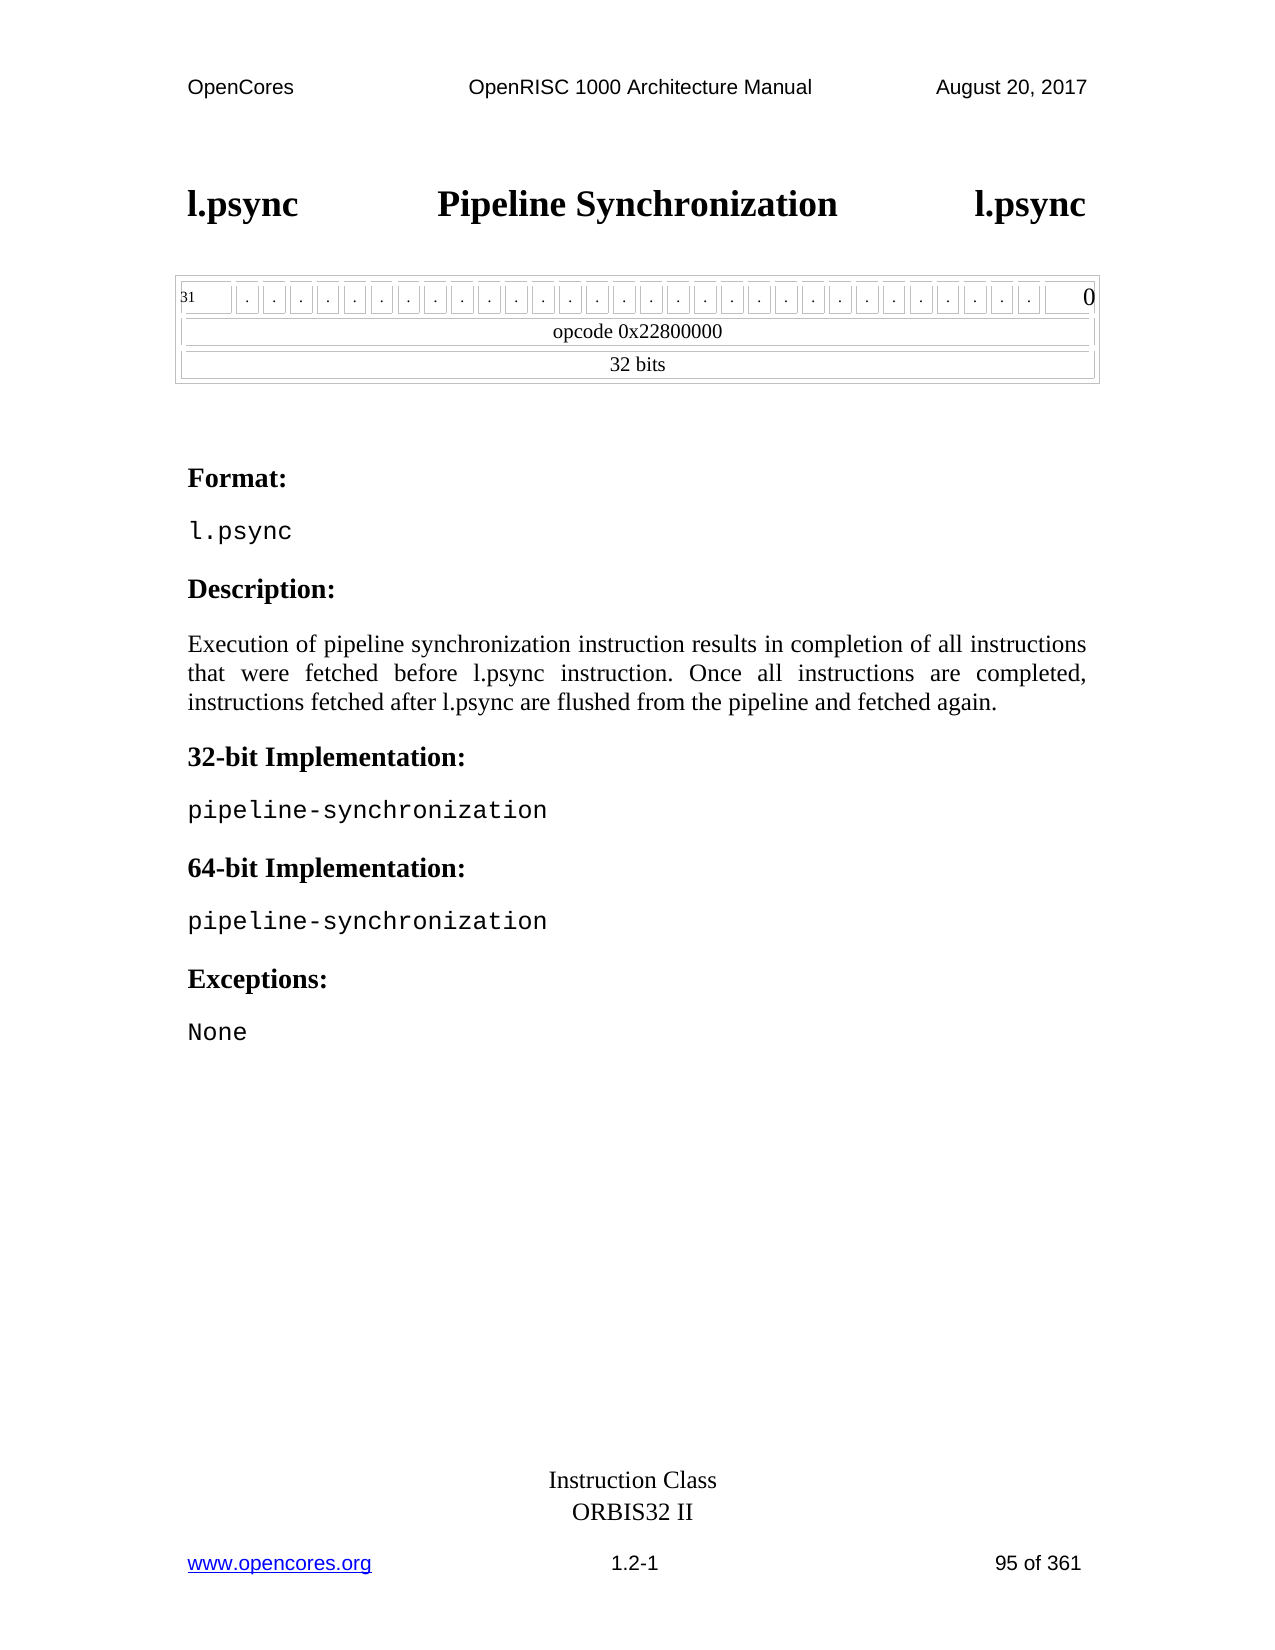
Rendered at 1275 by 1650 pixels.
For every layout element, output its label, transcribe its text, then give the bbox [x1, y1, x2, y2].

text pipeline-synchronization [187, 798, 1087, 826]
text None [187, 1019, 1087, 1047]
text 64-bit Implementation: [187, 851, 1087, 883]
text Exceptions: [187, 962, 1087, 994]
text Description: [187, 572, 1087, 604]
text 32-bit Implementation: [187, 740, 1087, 773]
text pipeline-synchronization [187, 908, 1087, 937]
text Format: [187, 461, 1087, 493]
text l.psync [187, 518, 1087, 547]
text Execution of pipeline synchronization instruction results in completion of all instructions that were fetched before l.psync instruction. Once all instructions are completed, instructions fetched after l.psync are flushed from the pipeline and fetched again. [187, 629, 1087, 715]
